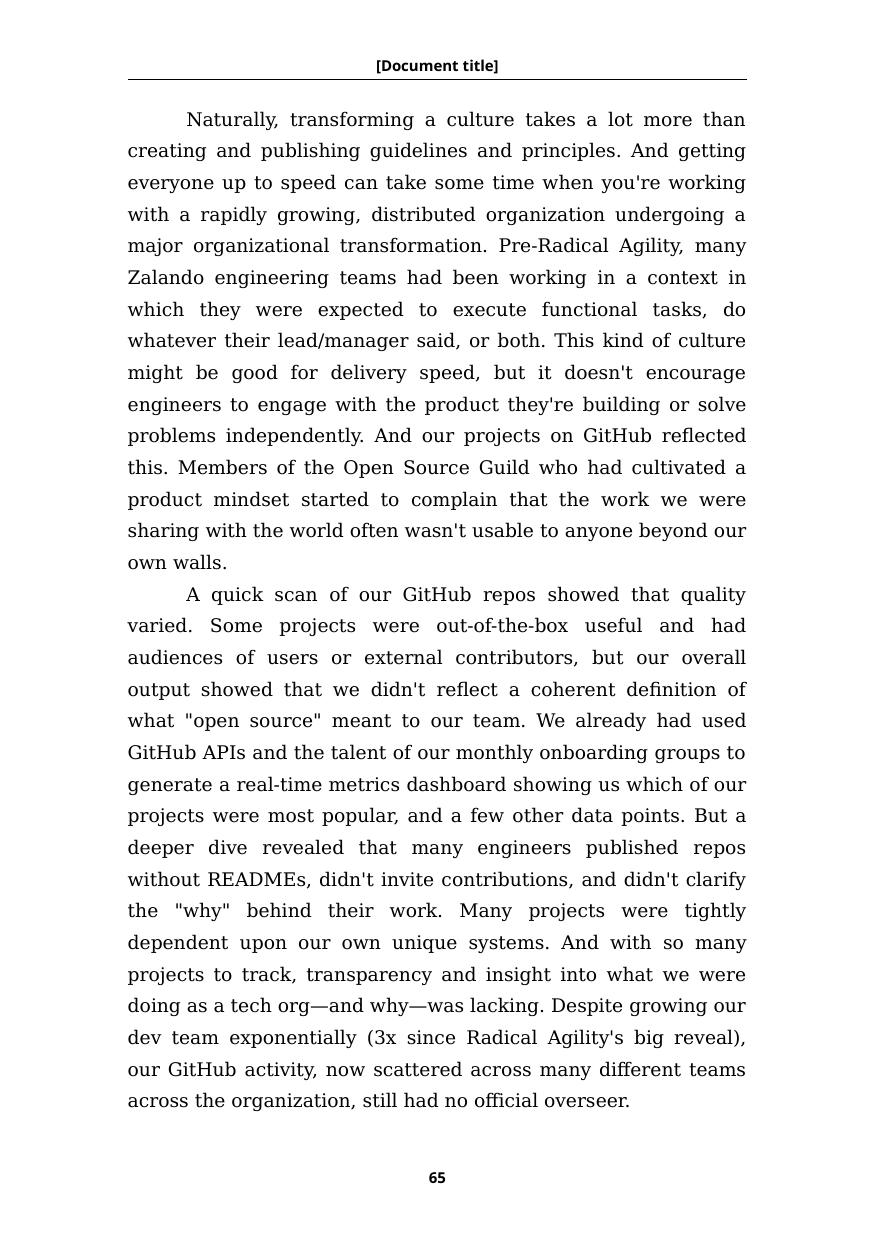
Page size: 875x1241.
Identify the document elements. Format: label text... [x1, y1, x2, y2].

text A quick scan of our GitHub repos showed that quality varied. Some projects were out-of-the-box useful and had audiences of users or external contributors, but our overall output showed that we didn't reflect a coherent definition of what "open source" meant to our team. We already had used GitHub APIs and the talent of our monthly onboarding groups to generate a real-time metrics dashboard showing us which of our projects were most popular, and a few other data points. But a deeper dive revealed that many engineers published repos without READMEs, didn't invite contributions, and didn't clarify the "why" behind their work. Many projects were tightly dependent upon our own unique systems. And with so many projects to track, transparency and insight into what we were doing as a tech org—and why—was lacking. Despite growing our dev team exponentially (3x since Radical Agility's big reveal), our GitHub activity, now scattered across many different teams across the organization, still had no official overseer. [127, 584, 747, 1112]
text Naturally, transforming a culture takes a lot more than creating and publishing guidelines and principles. And getting everyone up to speed can take some time when you're working with a rapidly growing, distributed organization undergoing a major organizational transformation. Pre-Radical Agility, many Zalando engineering teams had been working in a context in which they were expected to execute functional tasks, do whatever their lead/manager said, or both. This kind of culture might be good for delivery speed, but it doesn't encourage engineers to engage with the product they're building or solve problems independently. And our projects on GitHub reflected this. Members of the Open Source Guild who had cultivated a product mindset started to complain that the work we were sharing with the world often wasn't usable to anyone beyond our own walls. [127, 109, 747, 574]
